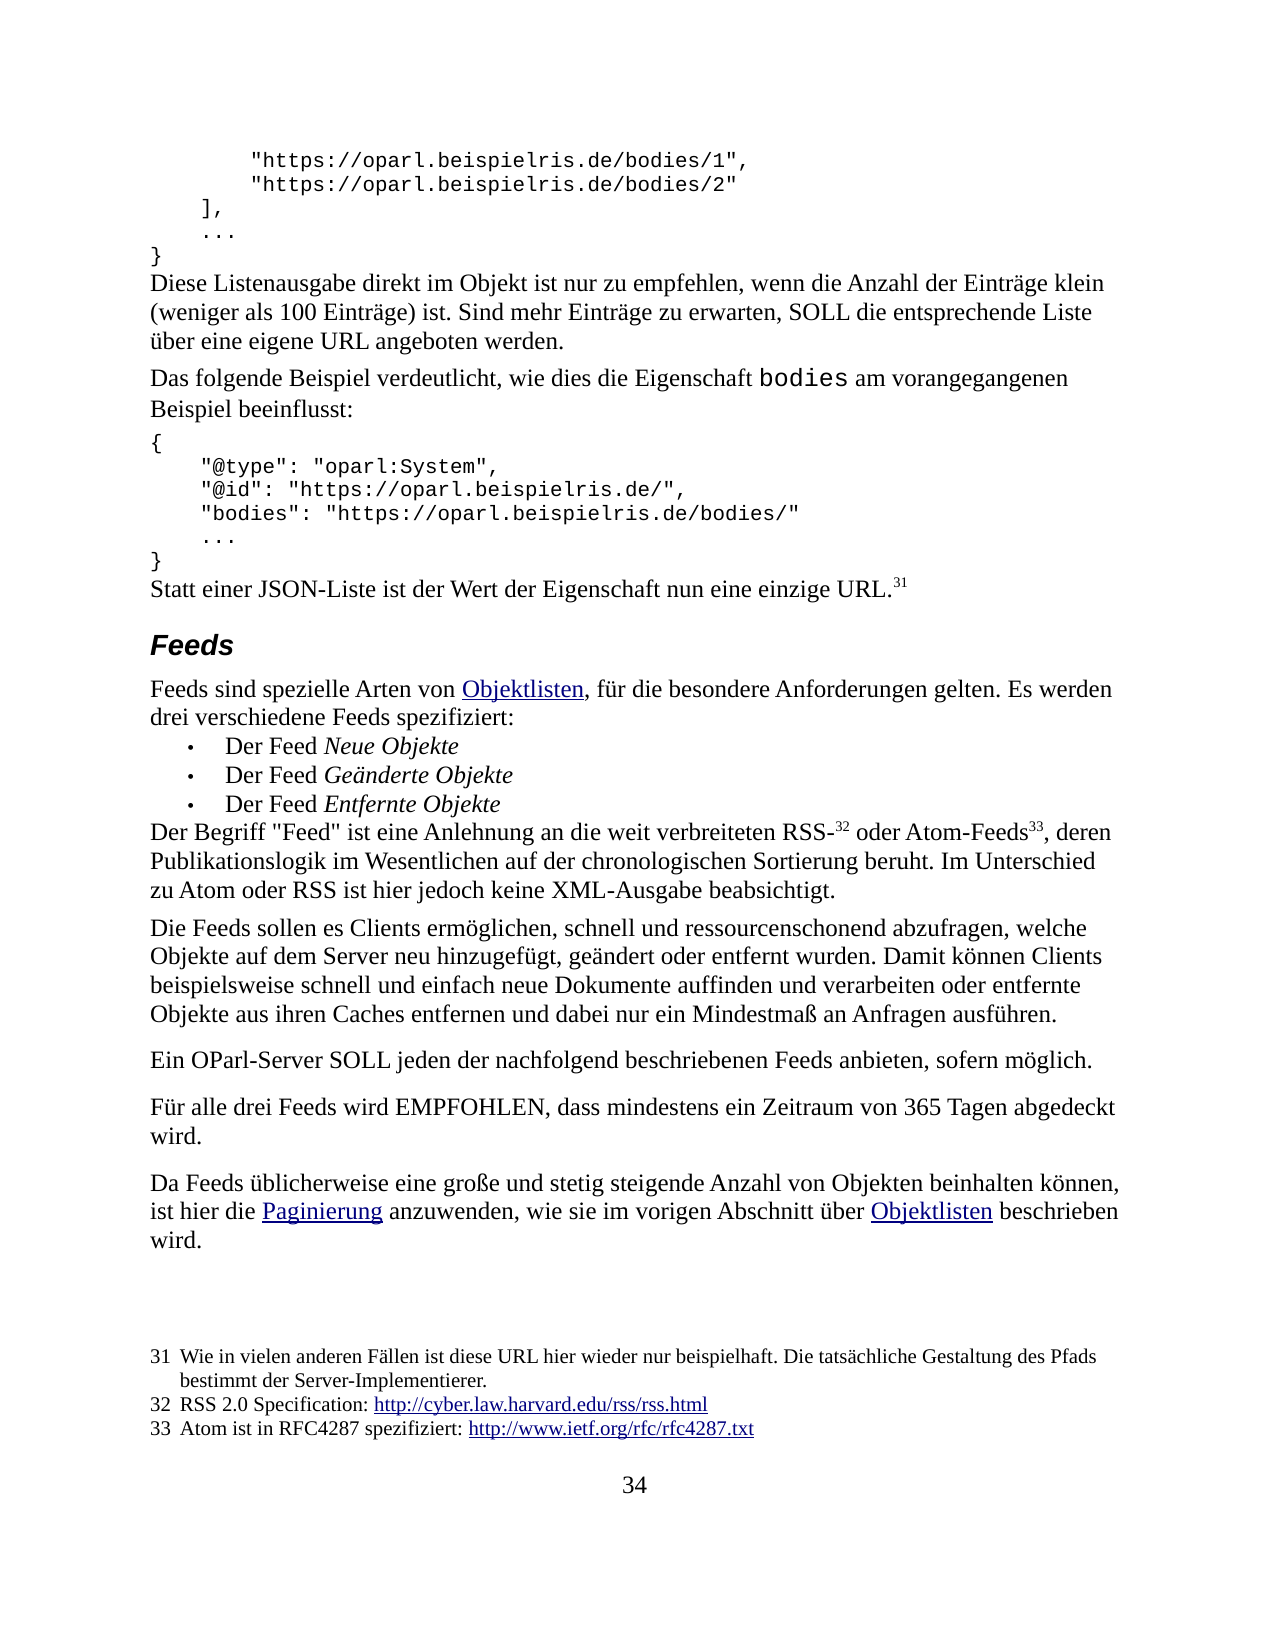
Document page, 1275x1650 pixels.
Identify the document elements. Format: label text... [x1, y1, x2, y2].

text Die Feeds sollen es Clients ermöglichen, schnell und ressourcenschonend abzufragen, welche Objekte auf dem Server neu hinzugefügt, geändert oder entfernt wurden. Damit können Clients beispielsweise schnell und einfach neue Dokumente auffinden und verarbeiten oder entfernte Objekte aus ihren Caches entfernen und dabei nur ein Mindestmaß an Anfragen ausführen. [150, 913, 1125, 1028]
text Für alle drei Feeds wird EMPFOHLEN, dass mindestens ein Zeitraum von 365 Tagen abgedeckt wird. [150, 1092, 1125, 1150]
subtitle Feeds [150, 628, 1125, 661]
text RSS 2.0 Specification: http://cyber.law.harvard.edu/rss/rss.html [150, 1392, 1125, 1416]
text ], [150, 197, 1125, 221]
text "bodies": "https://oparl.beispielris.de/bodies/" [150, 503, 1125, 527]
text Statt einer JSON-Liste ist der Wert der Eigenschaft nun eine einzige URL. [150, 574, 1125, 603]
text Diese Listenausgabe direkt im Objekt ist nur zu empfehlen, wenn die Anzahl der Einträge klein (weniger als 100 Einträge) ist. Sind mehr Einträge zu erwarten, SOLL die entsprechende Liste über eine eigene URL angeboten werden. [150, 268, 1125, 354]
text ... [150, 221, 1125, 244]
text "https://oparl.beispielris.de/bodies/2" [150, 174, 1125, 197]
list Der Feed Entfernte Objekte [187, 789, 1125, 817]
text Das folgende Beispiel verdeutlicht, wie dies die Eigenschaft bodies am vorangegangenen Beispiel beeinflusst: [150, 363, 1125, 423]
text Feeds sind spezielle Arten von Objektlisten, für die besondere Anforderungen gelten. Es werden drei verschiedene Feeds spezifiziert: [150, 674, 1125, 731]
text "https://oparl.beispielris.de/bodies/1", [150, 150, 1125, 174]
list Der Feed Geänderte Objekte [187, 760, 1125, 789]
text Der Begriff "Feed" ist eine Anlehnung an die weit verbreiteten RSS- oder Atom-Feeds, deren Publikationslogik im Wesentlichen auf der chronologischen Sortierung beruht. Im Unterschied zu Atom oder RSS ist hier jedoch keine XML-Ausgabe beabsichtigt. [150, 817, 1125, 904]
list Der Feed Neue Objekte [187, 731, 1125, 760]
text { [150, 432, 1125, 456]
text "@id": "https://oparl.beispielris.de/", [150, 479, 1125, 503]
text Atom ist in RFC4287 spezifiziert: http://www.ietf.org/rfc/rfc4287.txt [150, 1416, 1125, 1440]
text "@type": "oparl:System", [150, 456, 1125, 479]
text Da Feeds üblicherweise eine große und stetig steigende Anzahl von Objekten beinhalten können, ist hier die Paginierung anzuwenden, wie sie im vorigen Abschnitt über Objektlisten beschrieben wird. [150, 1168, 1125, 1254]
text } [150, 244, 1125, 268]
text Wie in vielen anderen Fällen ist diese URL hier wieder nur beispielhaft. Die tatsächliche Gestaltung des Pfads bestimmt der Server-Implementierer. [150, 1344, 1125, 1392]
text Ein OParl-Server SOLL jeden der nachfolgend beschriebenen Feeds anbieten, sofern möglich. [150, 1046, 1125, 1074]
text ... [150, 527, 1125, 550]
text } [150, 550, 1125, 574]
